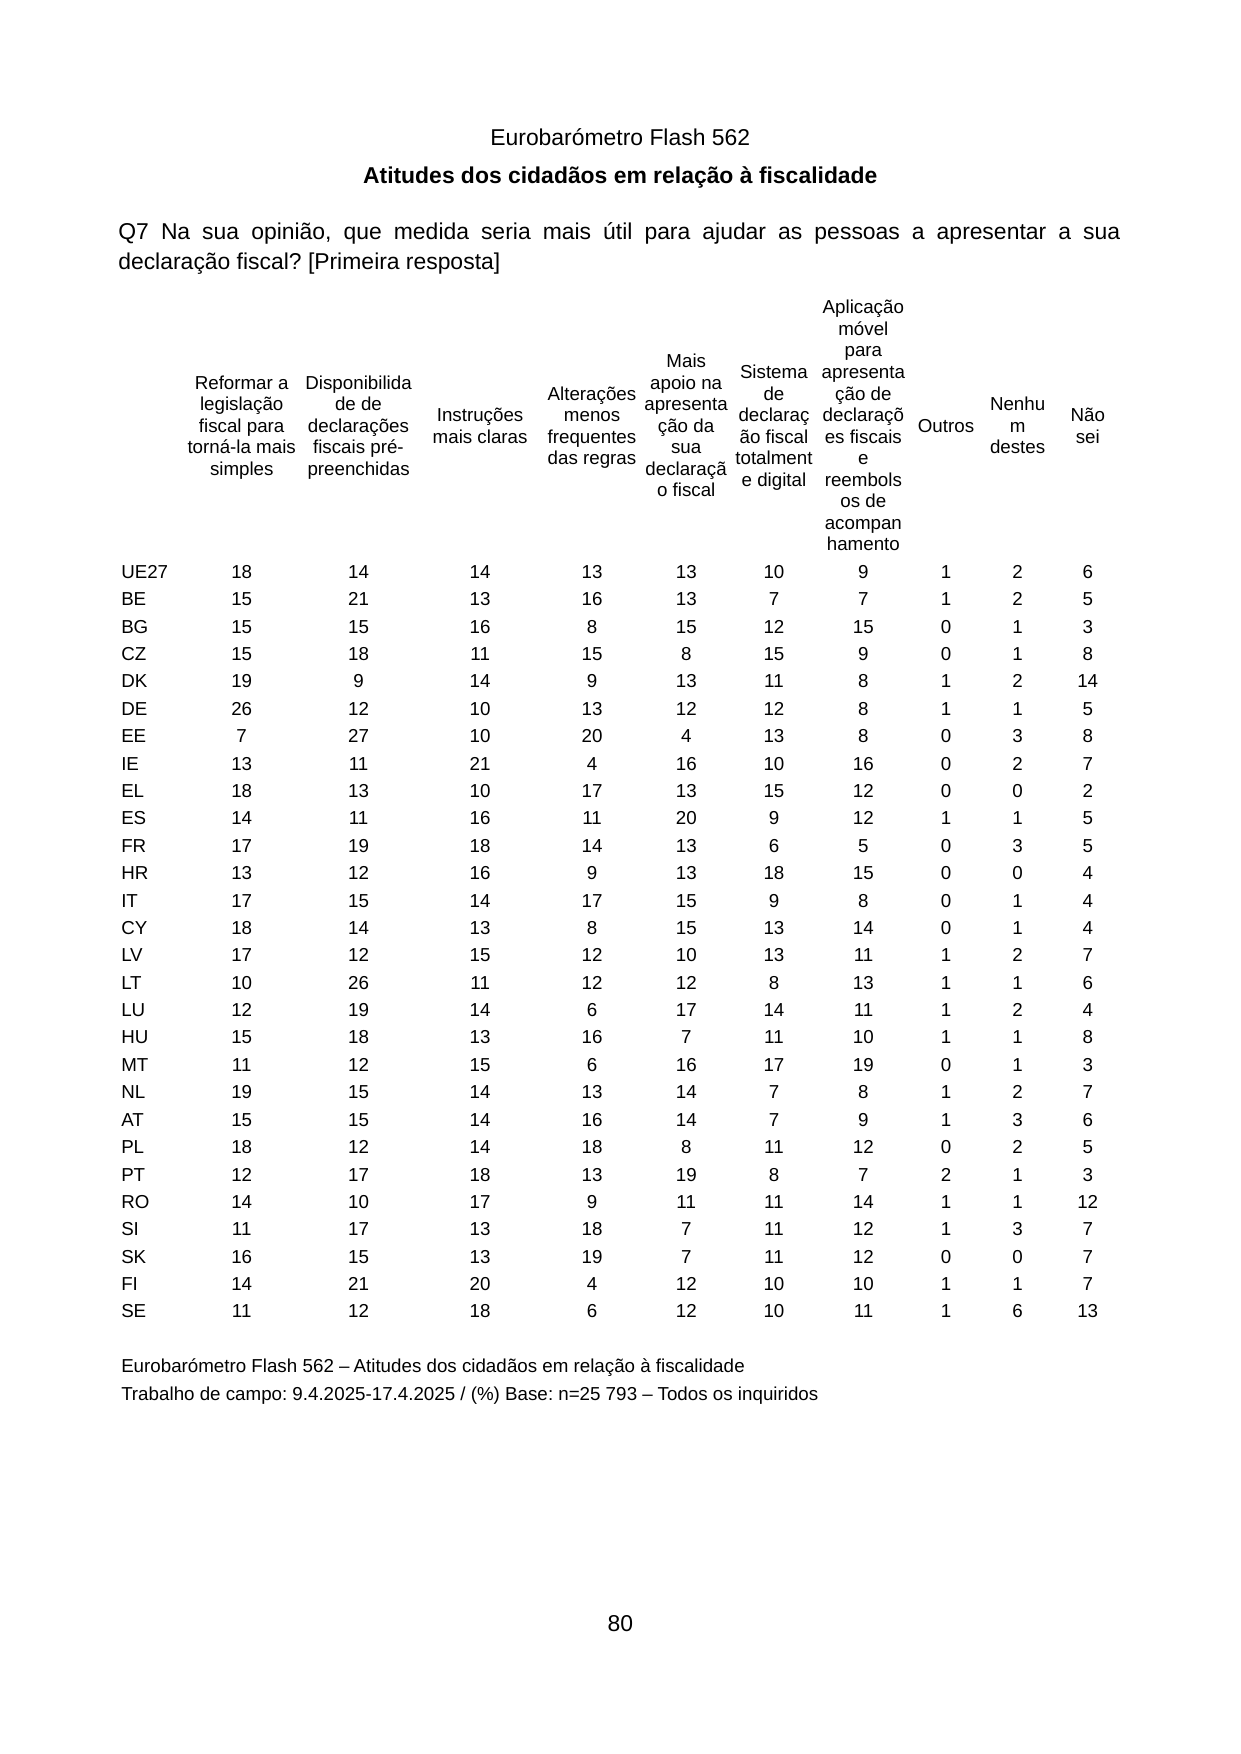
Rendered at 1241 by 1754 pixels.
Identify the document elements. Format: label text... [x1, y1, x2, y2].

table_cell 11 [731, 1188, 817, 1215]
table_cell 7 [641, 1215, 731, 1243]
table_cell 11 [417, 969, 542, 996]
table_cell 13 [299, 777, 417, 804]
table_cell 17 [299, 1160, 417, 1188]
table_cell [817, 1325, 909, 1352]
table_cell 13 [731, 914, 817, 941]
table_cell 14 [817, 1188, 909, 1215]
table_cell 13 [641, 558, 731, 585]
table_cell 14 [299, 558, 417, 585]
table_cell 19 [299, 996, 417, 1023]
table_cell 9 [299, 667, 417, 695]
table_cell 10 [417, 722, 542, 749]
table_cell PT [118, 1160, 183, 1188]
table_cell 14 [417, 558, 542, 585]
table_cell 11 [543, 804, 641, 832]
table_cell 17 [543, 886, 641, 914]
table_cell 12 [817, 804, 909, 832]
table_cell 6 [543, 1298, 641, 1325]
table_cell 1 [910, 1078, 982, 1106]
table_cell 3 [982, 1106, 1053, 1133]
table_cell [731, 1325, 817, 1352]
table_cell [417, 1325, 542, 1352]
table_cell 7 [1053, 1270, 1122, 1297]
table_cell 20 [417, 1270, 542, 1297]
table_cell 14 [417, 1133, 542, 1160]
table_cell 14 [641, 1078, 731, 1106]
table_cell HR [118, 859, 183, 886]
table_cell 7 [817, 1160, 909, 1188]
table_cell LU [118, 996, 183, 1023]
table_cell 7 [731, 1078, 817, 1106]
table_cell 18 [417, 1298, 542, 1325]
table_cell 16 [417, 859, 542, 886]
table_cell 20 [641, 804, 731, 832]
table_cell MT [118, 1051, 183, 1078]
table_cell 10 [731, 750, 817, 777]
table_cell 11 [184, 1051, 299, 1078]
table_cell 12 [299, 1298, 417, 1325]
table_cell 0 [910, 750, 982, 777]
table_cell 1 [910, 996, 982, 1023]
table_cell 19 [817, 1051, 909, 1078]
table_cell 12 [817, 777, 909, 804]
table_cell 9 [817, 558, 909, 585]
table_cell [910, 1325, 982, 1352]
table_cell 1 [910, 804, 982, 832]
table_cell 1 [910, 667, 982, 695]
table_cell 18 [417, 1160, 542, 1188]
table_cell BG [118, 613, 183, 640]
table_header [118, 293, 183, 558]
table_cell 17 [299, 1215, 417, 1243]
table_header Nenhum destes [982, 293, 1053, 558]
table_cell 18 [184, 777, 299, 804]
table_cell 3 [1053, 1160, 1122, 1188]
table_header Reformar a legislação fiscal para torná-la mais simples [184, 293, 299, 558]
table_cell 8 [641, 640, 731, 667]
table_cell 13 [543, 695, 641, 722]
table_cell 6 [1053, 969, 1122, 996]
table_cell HU [118, 1024, 183, 1051]
table_cell 10 [731, 558, 817, 585]
table_cell 19 [299, 832, 417, 859]
table_cell 1 [910, 1188, 982, 1215]
table_cell 1 [982, 640, 1053, 667]
table_cell 15 [543, 640, 641, 667]
table_cell 13 [641, 777, 731, 804]
table_cell Trabalho de campo: 9.4.2025-17.4.2025 / (%) Base: n=25 793 – Todos os inquiridos [118, 1380, 982, 1407]
table_cell 17 [184, 886, 299, 914]
table_cell 12 [731, 613, 817, 640]
table_cell 13 [641, 667, 731, 695]
table_cell 17 [417, 1188, 542, 1215]
table_cell 5 [1053, 804, 1122, 832]
table_cell 21 [417, 750, 542, 777]
table_cell 26 [184, 695, 299, 722]
table_cell 8 [731, 969, 817, 996]
table_cell 19 [184, 667, 299, 695]
table_cell LV [118, 941, 183, 969]
table_cell 1 [982, 1024, 1053, 1051]
table_cell 16 [543, 1024, 641, 1051]
table_cell LT [118, 969, 183, 996]
table_cell 1 [982, 1160, 1053, 1188]
table_cell [982, 1380, 1053, 1407]
table_cell 15 [417, 941, 542, 969]
table_cell 11 [817, 1298, 909, 1325]
table_cell 14 [417, 1078, 542, 1106]
table_cell 14 [543, 832, 641, 859]
table_cell PL [118, 1133, 183, 1160]
table_cell 17 [641, 996, 731, 1023]
table_cell 4 [1053, 914, 1122, 941]
table_cell 9 [543, 667, 641, 695]
table_cell 12 [817, 1215, 909, 1243]
table_cell 2 [910, 1160, 982, 1188]
table_cell 13 [543, 1078, 641, 1106]
table_header Não sei [1053, 293, 1122, 558]
table_cell 16 [641, 750, 731, 777]
table_cell 19 [184, 1078, 299, 1106]
table_cell 1 [910, 695, 982, 722]
table_cell 16 [641, 1051, 731, 1078]
table_cell 7 [641, 1024, 731, 1051]
table_cell 11 [184, 1215, 299, 1243]
table_cell 13 [417, 914, 542, 941]
table_header Sistema de declaração fiscal totalmente digital [731, 293, 817, 558]
table_cell [299, 1325, 417, 1352]
table_cell 4 [1053, 996, 1122, 1023]
table_cell 17 [184, 832, 299, 859]
table_cell 0 [910, 859, 982, 886]
table_cell 17 [184, 941, 299, 969]
table_cell 14 [1053, 667, 1122, 695]
table_cell 9 [817, 1106, 909, 1133]
table_cell 13 [641, 585, 731, 612]
table_cell 7 [184, 722, 299, 749]
table_cell 7 [731, 585, 817, 612]
table_cell 12 [299, 695, 417, 722]
table_cell 0 [910, 886, 982, 914]
table_cell 16 [543, 1106, 641, 1133]
table_header Aplicação móvel para apresentação de declarações fiscais e reembolsos de acompanhamento [817, 293, 909, 558]
table_cell 13 [184, 750, 299, 777]
table_cell 2 [982, 1133, 1053, 1160]
table_cell AT [118, 1106, 183, 1133]
table_cell BE [118, 585, 183, 612]
table_cell 8 [817, 695, 909, 722]
table_cell 8 [1053, 640, 1122, 667]
table_cell 16 [543, 585, 641, 612]
table_cell 11 [731, 1024, 817, 1051]
table_cell 5 [1053, 585, 1122, 612]
table_cell 7 [1053, 750, 1122, 777]
table_cell 7 [641, 1243, 731, 1270]
table_cell 11 [731, 1133, 817, 1160]
table_cell 13 [417, 1024, 542, 1051]
table_cell 12 [299, 941, 417, 969]
table_cell 5 [1053, 832, 1122, 859]
table_cell RO [118, 1188, 183, 1215]
table_cell SE [118, 1298, 183, 1325]
table_cell 1 [910, 1270, 982, 1297]
table_cell 0 [910, 722, 982, 749]
table_cell IE [118, 750, 183, 777]
table_cell 11 [731, 1243, 817, 1270]
table_cell 9 [817, 640, 909, 667]
table_cell 8 [731, 1160, 817, 1188]
table_cell 4 [1053, 859, 1122, 886]
table_header Instruções mais claras [417, 293, 542, 558]
table_cell 2 [982, 558, 1053, 585]
table_cell 1 [982, 1188, 1053, 1215]
table_cell 3 [982, 1215, 1053, 1243]
table_cell 1 [910, 969, 982, 996]
table_cell 0 [910, 1243, 982, 1270]
table_cell 9 [543, 1188, 641, 1215]
table_cell 1 [982, 1051, 1053, 1078]
table_cell 11 [731, 1215, 817, 1243]
table_cell 20 [543, 722, 641, 749]
table_cell 2 [982, 585, 1053, 612]
table_cell [641, 1325, 731, 1352]
table_cell 13 [817, 969, 909, 996]
table_cell 10 [417, 695, 542, 722]
table_cell 1 [910, 1215, 982, 1243]
table_cell 8 [817, 667, 909, 695]
table_cell 15 [299, 1106, 417, 1133]
table_cell IT [118, 886, 183, 914]
table_cell 1 [910, 1024, 982, 1051]
table_cell 3 [982, 832, 1053, 859]
table_cell 12 [184, 996, 299, 1023]
table_cell 13 [731, 941, 817, 969]
table_cell DK [118, 667, 183, 695]
table_cell 1 [982, 1270, 1053, 1297]
table_cell 10 [817, 1024, 909, 1051]
table_cell 12 [641, 1298, 731, 1325]
table_cell 0 [910, 1051, 982, 1078]
table_header Mais apoio na apresentação da sua declaração fiscal [641, 293, 731, 558]
table_cell [1053, 1325, 1122, 1352]
table_cell [1053, 1380, 1122, 1407]
table_cell 2 [982, 996, 1053, 1023]
table_cell 7 [1053, 1215, 1122, 1243]
table_cell 14 [641, 1106, 731, 1133]
table_cell 14 [299, 914, 417, 941]
table_cell 14 [417, 667, 542, 695]
table_cell Eurobarómetro Flash 562 – Atitudes dos cidadãos em relação à fiscalidade [118, 1352, 982, 1379]
table_cell 18 [184, 914, 299, 941]
table_cell 12 [641, 1270, 731, 1297]
table_cell 18 [184, 1133, 299, 1160]
table_cell 0 [982, 1243, 1053, 1270]
table_cell 13 [184, 859, 299, 886]
table_cell 3 [1053, 613, 1122, 640]
table_cell 18 [543, 1215, 641, 1243]
table_cell 16 [417, 613, 542, 640]
table_cell 12 [543, 969, 641, 996]
table_cell 12 [543, 941, 641, 969]
table_header Alterações menos frequentes das regras [543, 293, 641, 558]
table_cell 11 [817, 996, 909, 1023]
table_cell 11 [299, 750, 417, 777]
table_cell 17 [543, 777, 641, 804]
table_cell 16 [817, 750, 909, 777]
table_cell 11 [731, 667, 817, 695]
table_cell 0 [910, 640, 982, 667]
table_cell 11 [817, 941, 909, 969]
table_cell 13 [417, 585, 542, 612]
table_cell 12 [299, 859, 417, 886]
text Q7 Na sua opinião, que medida seria mais útil para ajudar as pessoas a apresentar a sua declaração fiscal? [Primeira resposta] [118, 218, 1122, 275]
table_cell 19 [641, 1160, 731, 1188]
table_cell 10 [731, 1298, 817, 1325]
table_cell 8 [543, 613, 641, 640]
table_cell FR [118, 832, 183, 859]
table_cell 18 [184, 558, 299, 585]
table_cell 1 [982, 914, 1053, 941]
table_cell 21 [299, 1270, 417, 1297]
table_cell 15 [299, 613, 417, 640]
table_cell 15 [184, 585, 299, 612]
table_cell EL [118, 777, 183, 804]
table_cell 8 [817, 886, 909, 914]
table_cell 10 [299, 1188, 417, 1215]
table_cell 6 [543, 996, 641, 1023]
table_cell 6 [543, 1051, 641, 1078]
table_cell 2 [982, 750, 1053, 777]
table_cell [184, 1325, 299, 1352]
table_cell 15 [299, 1243, 417, 1270]
table_cell 8 [817, 722, 909, 749]
table_cell 8 [817, 1078, 909, 1106]
table_cell 14 [417, 996, 542, 1023]
table_cell 14 [817, 914, 909, 941]
table_cell 7 [731, 1106, 817, 1133]
table_cell 12 [1053, 1188, 1122, 1215]
table_cell CZ [118, 640, 183, 667]
table_cell 12 [817, 1133, 909, 1160]
table_cell 1 [982, 695, 1053, 722]
table_cell 9 [731, 804, 817, 832]
table_cell 12 [184, 1160, 299, 1188]
table_cell 3 [982, 722, 1053, 749]
table_cell DE [118, 695, 183, 722]
table_cell 0 [910, 832, 982, 859]
table_cell 9 [731, 886, 817, 914]
table_cell 11 [417, 640, 542, 667]
table_cell 1 [910, 558, 982, 585]
table_cell 5 [1053, 1133, 1122, 1160]
table_cell 5 [1053, 695, 1122, 722]
table_cell 1 [982, 969, 1053, 996]
table_cell 4 [641, 722, 731, 749]
table_cell 18 [299, 640, 417, 667]
table_cell 14 [184, 1188, 299, 1215]
table_cell 12 [299, 1133, 417, 1160]
table_cell 14 [731, 996, 817, 1023]
table_cell 10 [817, 1270, 909, 1297]
table_cell 2 [982, 1078, 1053, 1106]
table_cell 15 [731, 777, 817, 804]
table_cell [982, 1352, 1053, 1379]
table_cell 12 [731, 695, 817, 722]
table_cell 13 [417, 1215, 542, 1243]
table_cell 13 [641, 832, 731, 859]
table_cell 18 [731, 859, 817, 886]
table_cell 18 [299, 1024, 417, 1051]
table_cell 15 [817, 613, 909, 640]
table_cell 16 [184, 1243, 299, 1270]
table_cell 2 [982, 667, 1053, 695]
table_cell EE [118, 722, 183, 749]
table_cell 10 [184, 969, 299, 996]
table_header Outros [910, 293, 982, 558]
table_cell 14 [184, 804, 299, 832]
table_cell 15 [731, 640, 817, 667]
table_cell 1 [982, 613, 1053, 640]
table_cell 17 [731, 1051, 817, 1078]
table_cell 13 [641, 859, 731, 886]
table_cell 15 [417, 1051, 542, 1078]
table_cell 13 [417, 1243, 542, 1270]
table_cell 0 [910, 777, 982, 804]
table_cell 19 [543, 1243, 641, 1270]
table_cell 9 [543, 859, 641, 886]
table_cell 7 [1053, 1243, 1122, 1270]
table_cell 15 [641, 914, 731, 941]
table_cell 16 [417, 804, 542, 832]
table_cell 15 [641, 886, 731, 914]
table_cell 0 [910, 1133, 982, 1160]
table_cell 10 [731, 1270, 817, 1297]
table_cell 4 [543, 1270, 641, 1297]
table_cell 18 [543, 1133, 641, 1160]
table_cell UE27 [118, 558, 183, 585]
table_cell 8 [1053, 722, 1122, 749]
table_cell 5 [817, 832, 909, 859]
table_cell 10 [417, 777, 542, 804]
table_cell 13 [1053, 1298, 1122, 1325]
table_cell 1 [910, 585, 982, 612]
table_cell 4 [543, 750, 641, 777]
table_cell 1 [982, 886, 1053, 914]
table_cell NL [118, 1078, 183, 1106]
table_cell 2 [1053, 777, 1122, 804]
table_cell 11 [641, 1188, 731, 1215]
table_cell 14 [417, 886, 542, 914]
table_cell 13 [543, 558, 641, 585]
table_cell 7 [817, 585, 909, 612]
table_header Disponibilidade de declarações fiscais pré-preenchidas [299, 293, 417, 558]
table_cell [118, 1325, 183, 1352]
table_cell 8 [641, 1133, 731, 1160]
table_cell 15 [299, 1078, 417, 1106]
table_cell [543, 1325, 641, 1352]
table_cell 6 [1053, 1106, 1122, 1133]
table_cell 0 [910, 914, 982, 941]
table_cell 0 [982, 859, 1053, 886]
table_cell 8 [1053, 1024, 1122, 1051]
table_cell 12 [299, 1051, 417, 1078]
table_cell SI [118, 1215, 183, 1243]
table_cell 14 [417, 1106, 542, 1133]
table_cell 1 [910, 1298, 982, 1325]
table_cell 6 [731, 832, 817, 859]
table_cell 12 [817, 1243, 909, 1270]
table_cell 15 [817, 859, 909, 886]
table_cell 0 [982, 777, 1053, 804]
table_cell 15 [299, 886, 417, 914]
table_cell 8 [543, 914, 641, 941]
table_cell 7 [1053, 941, 1122, 969]
table_cell 1 [910, 1106, 982, 1133]
table_cell 1 [982, 804, 1053, 832]
table_cell 11 [184, 1298, 299, 1325]
table_cell FI [118, 1270, 183, 1297]
table_cell 13 [543, 1160, 641, 1188]
table_cell 3 [1053, 1051, 1122, 1078]
table_cell 15 [184, 640, 299, 667]
table_cell SK [118, 1243, 183, 1270]
table_cell ES [118, 804, 183, 832]
table_cell 15 [641, 613, 731, 640]
table_cell 15 [184, 613, 299, 640]
table_cell 2 [982, 941, 1053, 969]
table_cell CY [118, 914, 183, 941]
table_cell 26 [299, 969, 417, 996]
table_cell 13 [731, 722, 817, 749]
table_cell 6 [1053, 558, 1122, 585]
table_cell 1 [910, 941, 982, 969]
table_cell [982, 1325, 1053, 1352]
table_cell 10 [641, 941, 731, 969]
table_cell 4 [1053, 886, 1122, 914]
table_cell 18 [417, 832, 542, 859]
table_cell 0 [910, 613, 982, 640]
table_cell 7 [1053, 1078, 1122, 1106]
table_cell 14 [184, 1270, 299, 1297]
table_cell 15 [184, 1106, 299, 1133]
table_cell 11 [299, 804, 417, 832]
table_cell [1053, 1352, 1122, 1379]
table_cell 6 [982, 1298, 1053, 1325]
table_cell 21 [299, 585, 417, 612]
table_cell 12 [641, 969, 731, 996]
table_cell 15 [184, 1024, 299, 1051]
table_cell 12 [641, 695, 731, 722]
table_cell 27 [299, 722, 417, 749]
